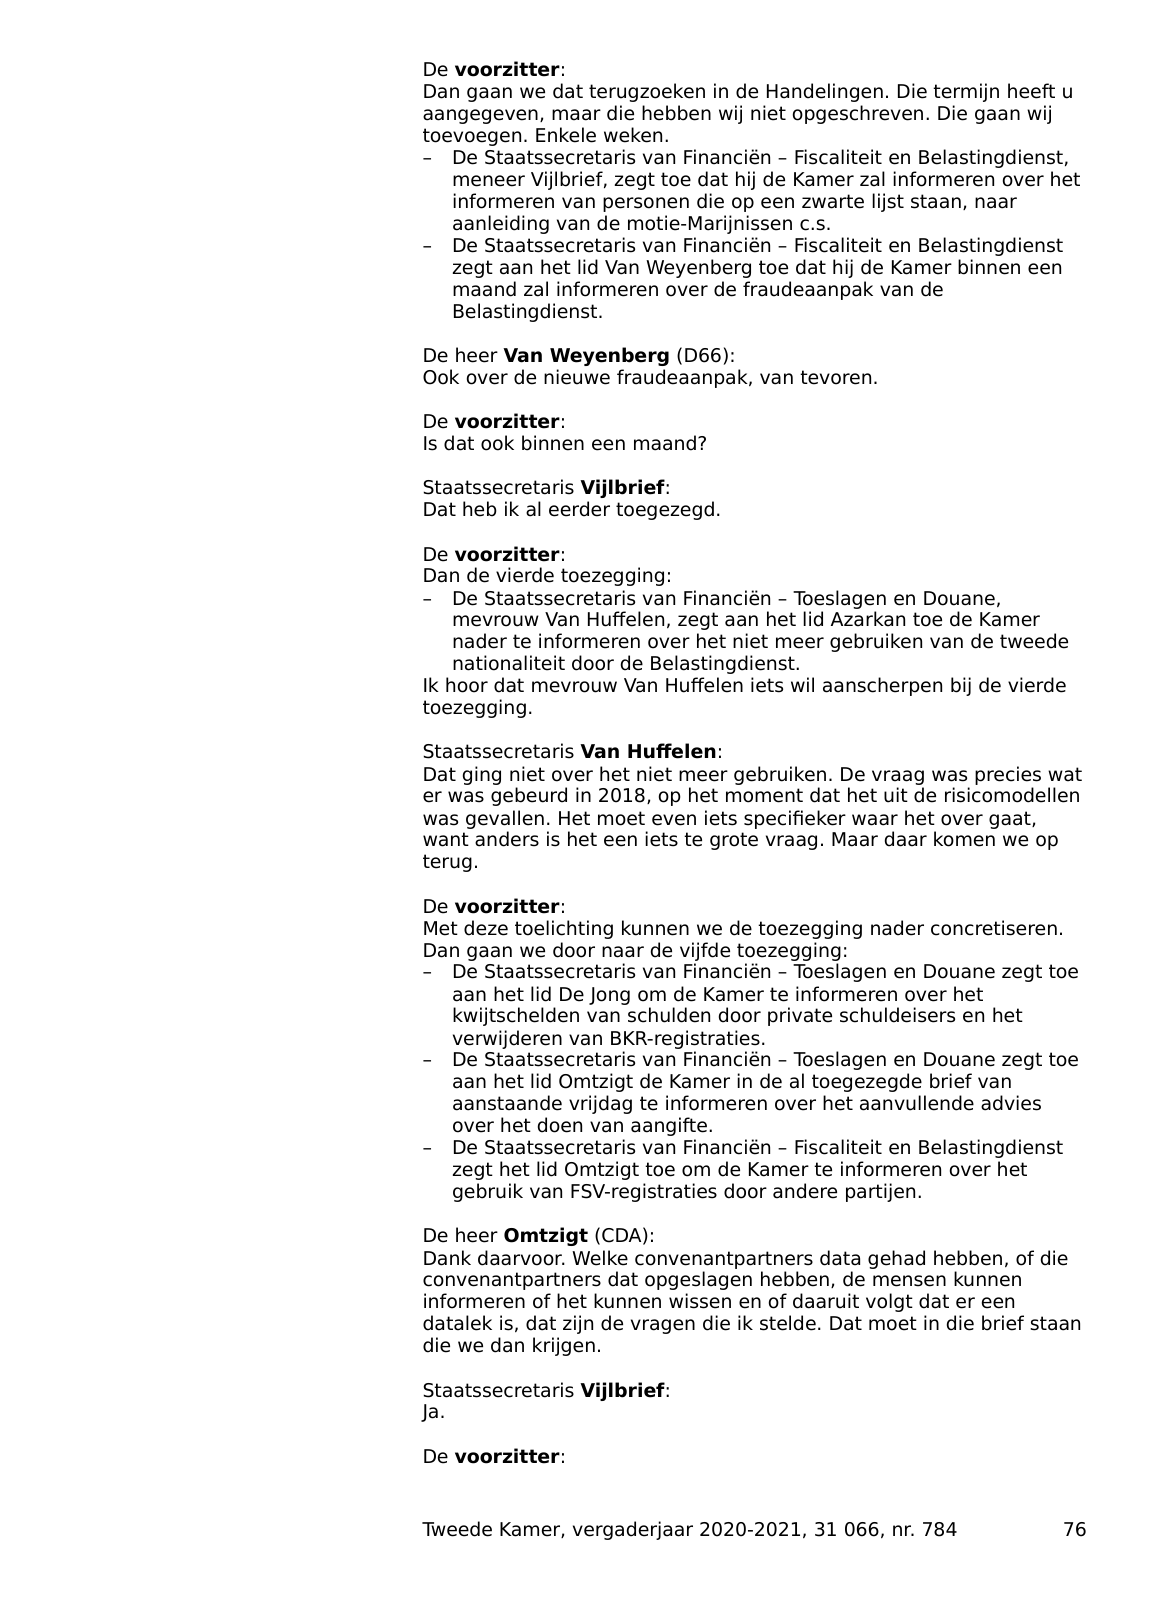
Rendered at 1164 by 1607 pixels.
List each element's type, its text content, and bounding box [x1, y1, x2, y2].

text Ook over de nieuwe fraudeaanpak, van tevoren. [422, 367, 1087, 389]
text De heer Van Weyenberg (D66): [422, 345, 1087, 367]
text – De Staatssecretaris van Financiën – Toeslagen en Douane, mevrouw Van Huffelen, zegt aan het lid Azarkan toe de Kamer nader te informeren over het niet meer gebruiken van de tweede nationaliteit door de Belastingdienst. [422, 587, 1087, 675]
text De voorzitter: [422, 896, 1087, 917]
text – De Staatssecretaris van Financiën – Fiscaliteit en Belastingdienst zegt het lid Omtzigt toe om de Kamer te informeren over het gebruik van FSV-registraties door andere partijen. [422, 1137, 1087, 1203]
text Dan gaan we door naar de vijfde toezegging: [422, 939, 1087, 961]
text – De Staatssecretaris van Financiën – Fiscaliteit en Belastingdienst, meneer Vijlbrief, zegt toe dat hij de Kamer zal informeren over het informeren van personen die op een zwarte lijst staan, naar aanleiding van de motie-Marijnissen c.s. [422, 147, 1087, 235]
text Dank daarvoor. Welke convenantpartners data gehad hebben, of die convenantpartners dat opgeslagen hebben, de mensen kunnen informeren of het kunnen wissen en of daaruit volgt dat er een datalek is, dat zijn de vragen die ik stelde. Dat moet in die brief staan die we dan krijgen. [422, 1247, 1087, 1357]
text De voorzitter: [422, 411, 1087, 433]
text Dat ging niet over het niet meer gebruiken. De vraag was precies wat er was gebeurd in 2018, op het moment dat het uit de risicomodellen was gevallen. Het moet even iets specifieker waar het over gaat, want anders is het een iets te grote vraag. Maar daar komen we op terug. [422, 763, 1087, 873]
text – De Staatssecretaris van Financiën – Fiscaliteit en Belastingdienst zegt aan het lid Van Weyenberg toe dat hij de Kamer binnen een maand zal informeren over de fraudeaanpak van de Belastingdienst. [422, 235, 1087, 323]
text Dan gaan we dat terugzoeken in de Handelingen. Die termijn heeft u aangegeven, maar die hebben wij niet opgeschreven. Die gaan wij toevoegen. Enkele weken. [422, 81, 1087, 147]
text Staatssecretaris Vijlbrief: [422, 477, 1087, 499]
text De voorzitter: [422, 59, 1087, 81]
text – De Staatssecretaris van Financiën – Toeslagen en Douane zegt toe aan het lid Omtzigt de Kamer in de al toegezegde brief van aanstaande vrijdag te informeren over het aanvullende advies over het doen van aangifte. [422, 1049, 1087, 1137]
text Ja. [422, 1401, 1087, 1423]
text Met deze toelichting kunnen we de toezegging nader concretiseren. [422, 917, 1087, 939]
text De voorzitter: [422, 1446, 1087, 1468]
text Staatssecretaris Vijlbrief: [422, 1379, 1087, 1401]
text De voorzitter: [422, 543, 1087, 565]
text Staatssecretaris Van Huffelen: [422, 741, 1087, 763]
text Dat heb ik al eerder toegezegd. [422, 499, 1087, 521]
text – De Staatssecretaris van Financiën – Toeslagen en Douane zegt toe aan het lid De Jong om de Kamer te informeren over het kwijtschelden van schulden door private schuldeisers en het verwijderen van BKR-registraties. [422, 961, 1087, 1049]
text Ik hoor dat mevrouw Van Huffelen iets wil aanscherpen bij de vierde toezegging. [422, 675, 1087, 719]
text Is dat ook binnen een maand? [422, 433, 1087, 455]
text De heer Omtzigt (CDA): [422, 1225, 1087, 1247]
text Dan de vierde toezegging: [422, 565, 1087, 587]
